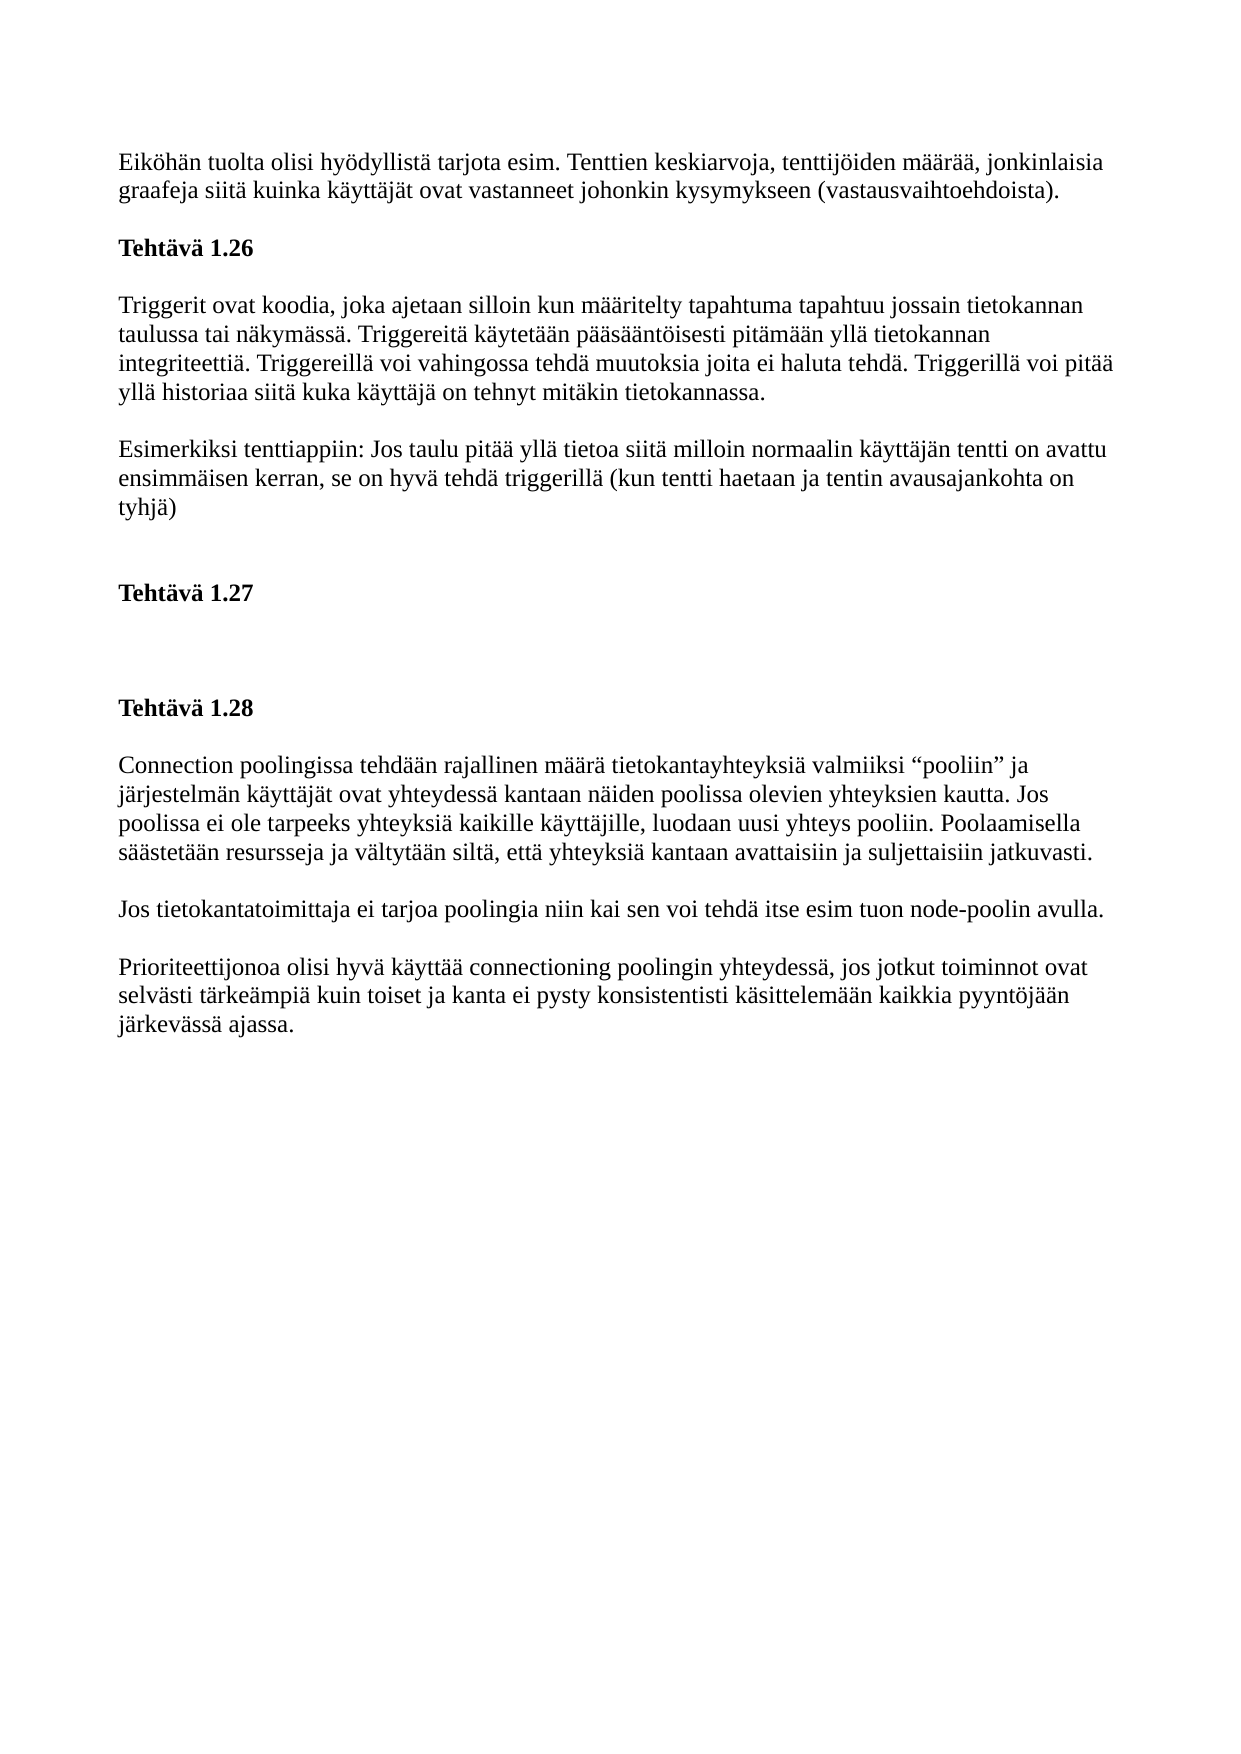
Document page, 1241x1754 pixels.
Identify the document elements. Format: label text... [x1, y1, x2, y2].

text Prioriteettijonoa olisi hyvä käyttää connectioning poolingin yhteydessä, jos jotkut toiminnot ovat selvästi tärkeämpiä kuin toiset ja kanta ei pysty konsistentisti käsittelemään kaikkia pyyntöjään järkevässä ajassa. [118, 952, 1122, 1038]
text Eiköhän tuolta olisi hyödyllistä tarjota esim. Tenttien keskiarvoja, tenttijöiden määrää, jonkinlaisia graafeja siitä kuinka käyttäjät ovat vastanneet johonkin kysymykseen (vastausvaihtoehdoista). [118, 147, 1122, 204]
text Tehtävä 1.26 [118, 233, 1122, 262]
text Tehtävä 1.27 [118, 578, 1122, 607]
text Esimerkiksi tenttiappiin: Jos taulu pitää yllä tietoa siitä milloin normaalin käyttäjän tentti on avattu ensimmäisen kerran, se on hyvä tehdä triggerillä (kun tentti haetaan ja tentin avausajankohta on tyhjä) [118, 434, 1122, 521]
text Tehtävä 1.28 [118, 693, 1122, 722]
text Triggerit ovat koodia, joka ajetaan silloin kun määritelty tapahtuma tapahtuu jossain tietokannan taulussa tai näkymässä. Triggereitä käytetään pääsääntöisesti pitämään yllä tietokannan integriteettiä. Triggereillä voi vahingossa tehdä muutoksia joita ei haluta tehdä. Triggerillä voi pitää yllä historiaa siitä kuka käyttäjä on tehnyt mitäkin tietokannassa. [118, 291, 1122, 406]
text Jos tietokantatoimittaja ei tarjoa poolingia niin kai sen voi tehdä itse esim tuon node-poolin avulla. [118, 894, 1122, 923]
text Connection poolingissa tehdään rajallinen määrä tietokantayhteyksiä valmiiksi “pooliin” ja järjestelmän käyttäjät ovat yhteydessä kantaan näiden poolissa olevien yhteyksien kautta. Jos poolissa ei ole tarpeeks yhteyksiä kaikille käyttäjille, luodaan uusi yhteys pooliin. Poolaamisella säästetään resursseja ja vältytään siltä, että yhteyksiä kantaan avattaisiin ja suljettaisiin jatkuvasti. [118, 751, 1122, 866]
